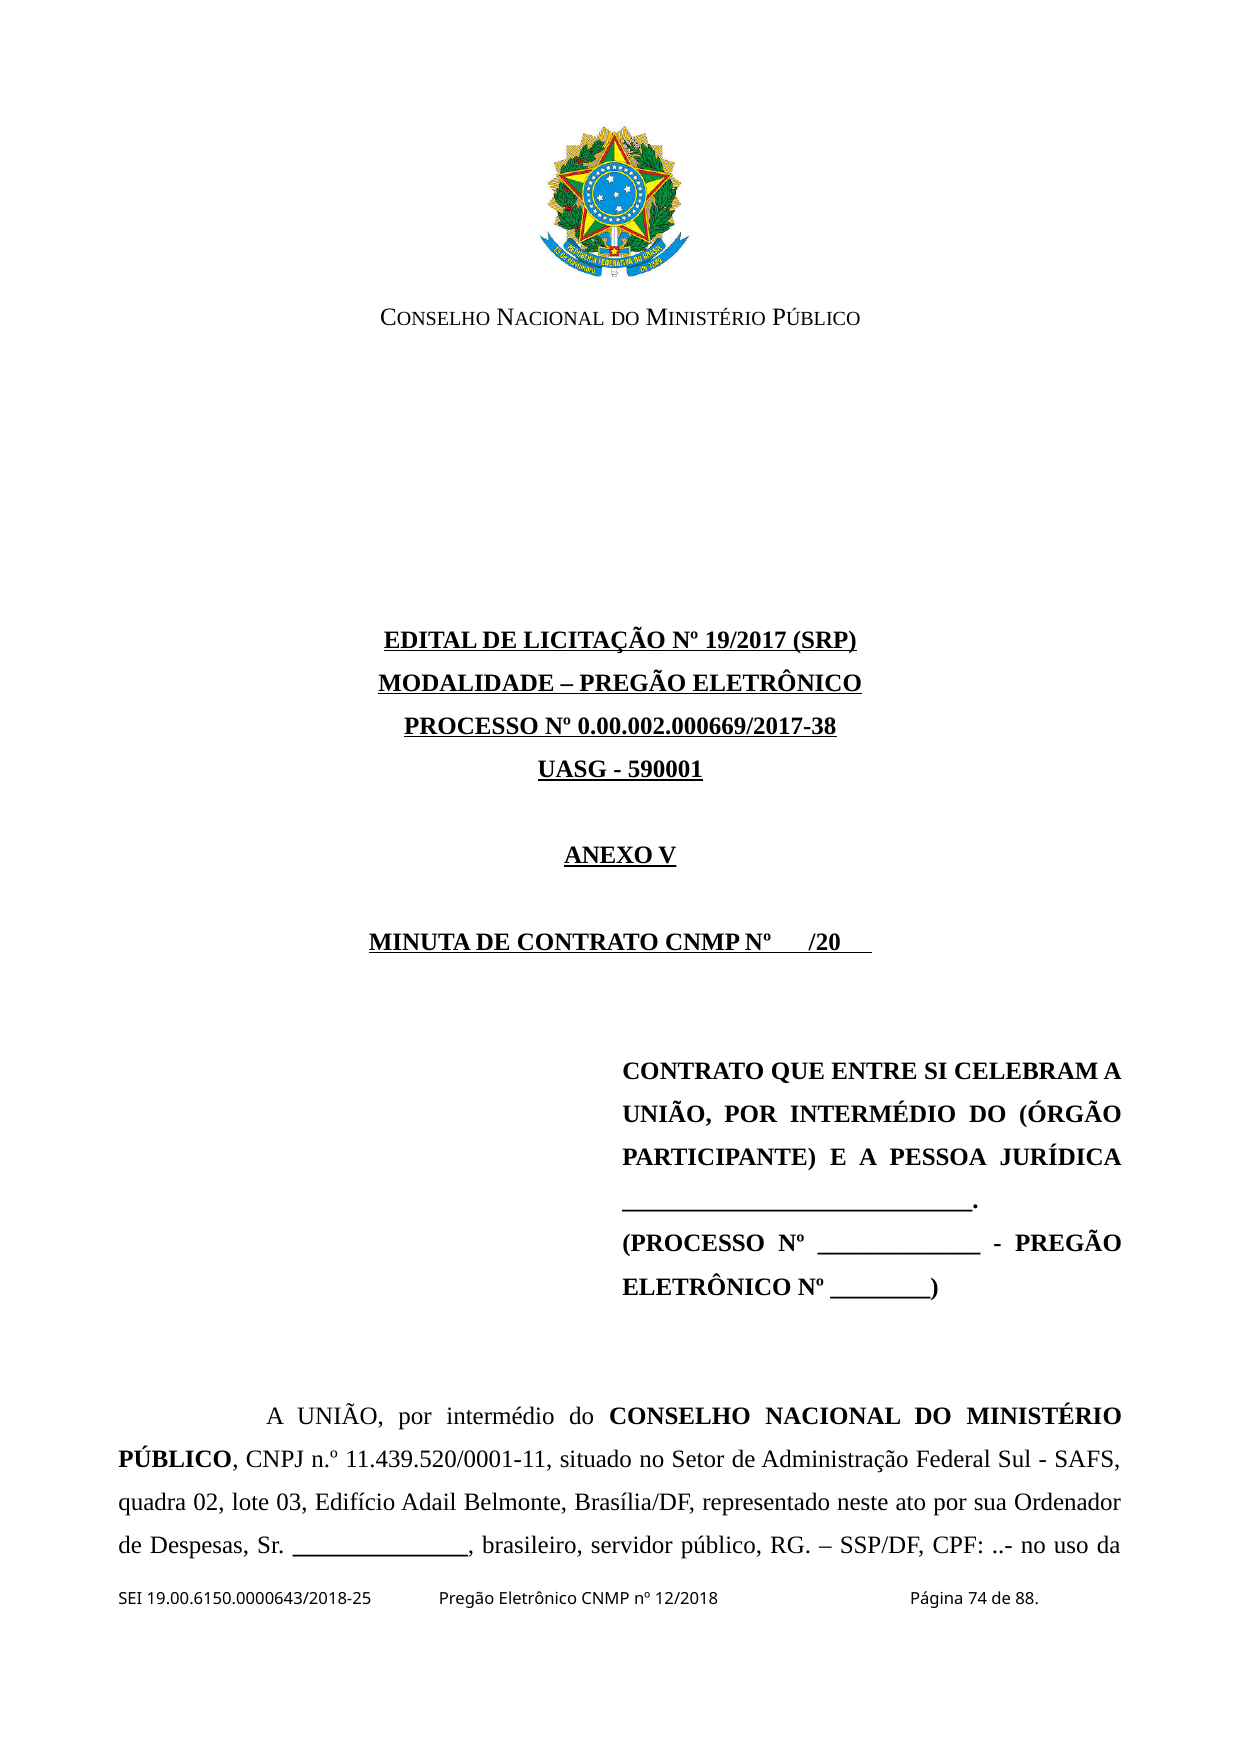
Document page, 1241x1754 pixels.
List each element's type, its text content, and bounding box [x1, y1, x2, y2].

text PROCESSO Nº 0.00.002.000669/2017-38 [118, 711, 1122, 740]
text ANEXO V [118, 840, 1122, 869]
text EDITAL DE LICITAÇÃO Nº 19/2017 (SRP) [118, 625, 1122, 653]
text A UNIÃO, por intermédio do CONSELHO NACIONAL DO MINISTÉRIO PÚBLICO, CNPJ n.º 11.439.520/0001-11, situado no Setor de Administração Federal Sul - SAFS, quadra 02, lote 03, Edifício Adail Belmonte, Brasília/DF, representado neste ato por sua Ordenador de Despesas, Sr. ______________, brasileiro, servidor público, RG. – SSP/DF, CPF: ..- no uso da [118, 1401, 1122, 1559]
text MODALIDADE – PREGÃO ELETRÔNICO [118, 668, 1122, 697]
text UASG - 590001 [118, 754, 1122, 783]
text MINUTA DE CONTRATO CNMP Nº /20 [118, 927, 1122, 955]
subtitle CONTRATO QUE ENTRE SI CELEBRAM A UNIÃO, POR INTERMÉDIO DO (ÓRGÃO PARTICIPANTE) E A PESSOA JURÍDICA ____________________________. (PROCESSO Nº _____________ - PREGÃO ELETRÔNICO Nº ________) [622, 1056, 1122, 1300]
